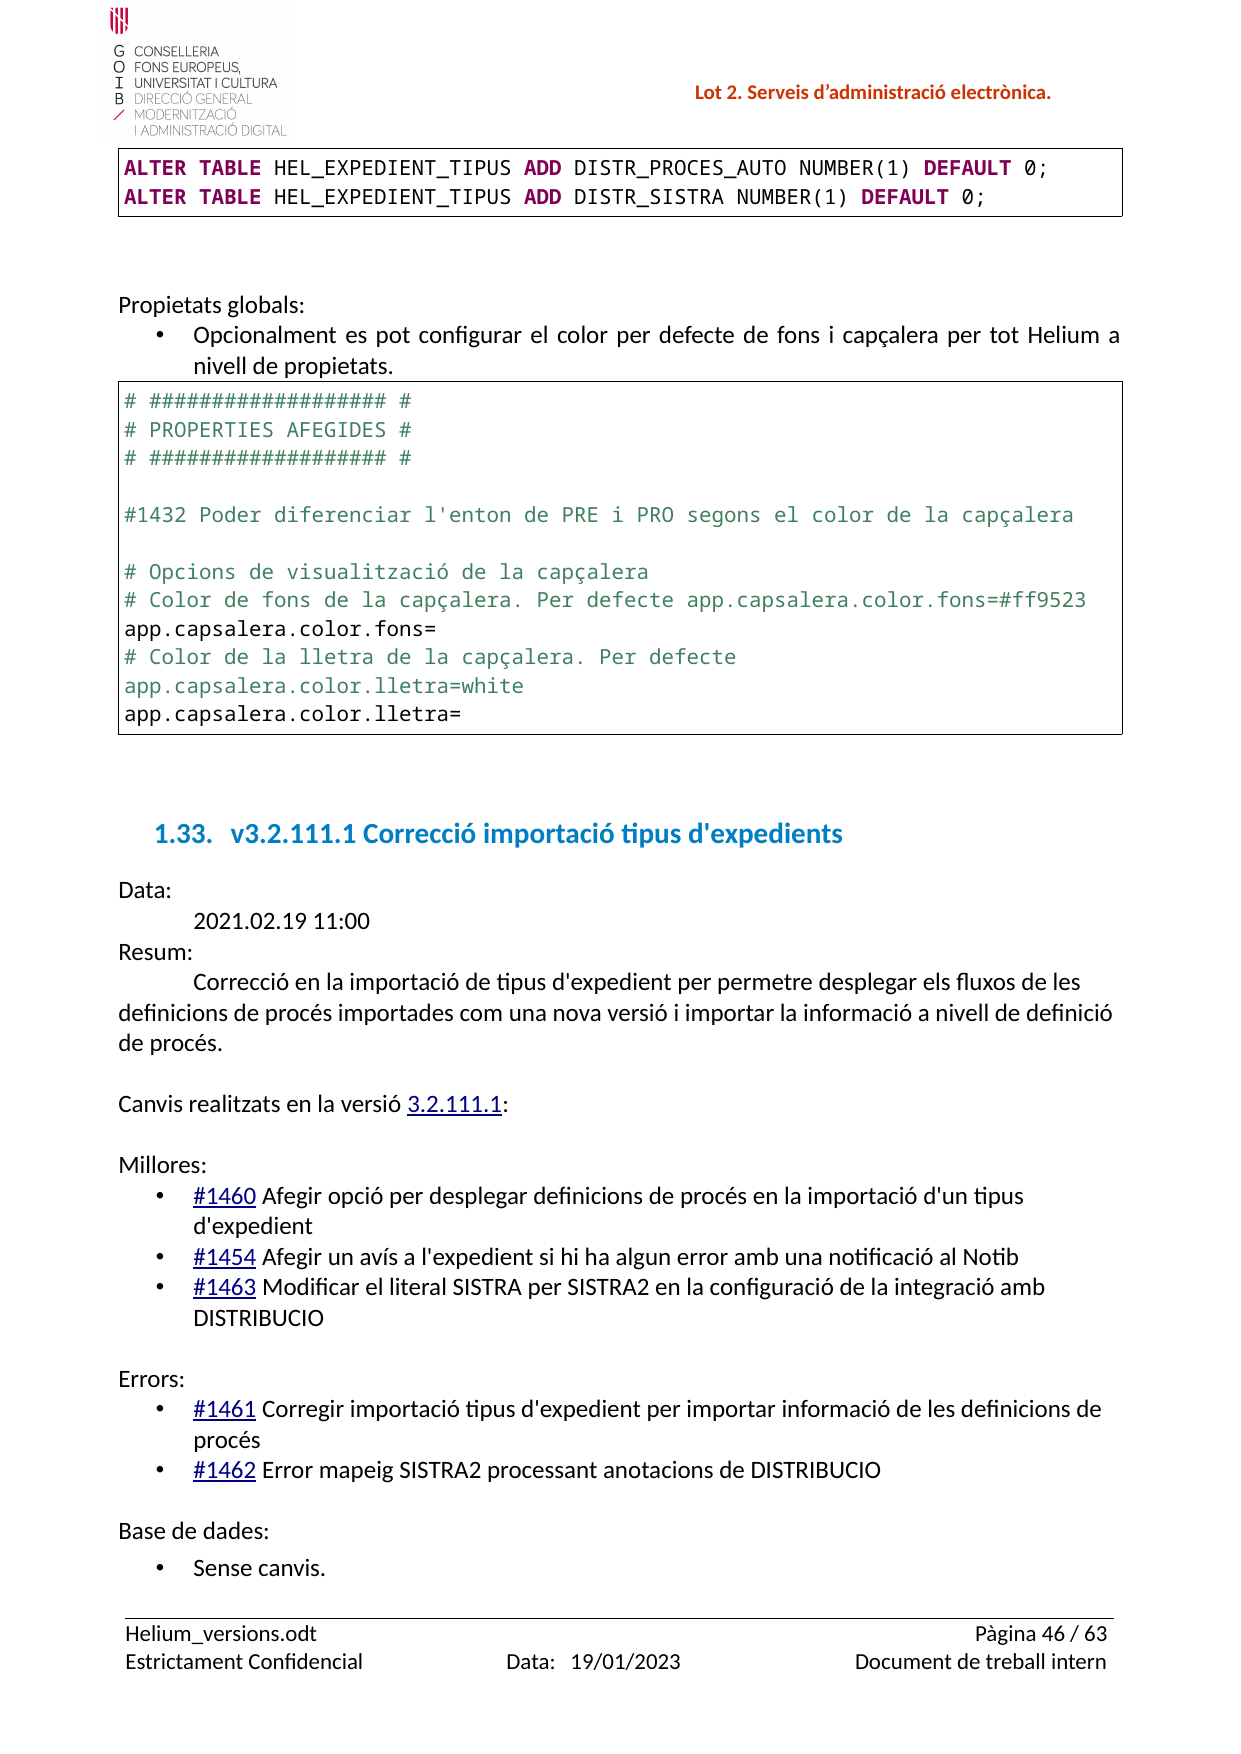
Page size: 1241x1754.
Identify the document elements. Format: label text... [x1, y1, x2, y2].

subtitle v3.2.111.1 Correcció importació tipus d'expedients [153, 815, 1122, 851]
text Base de dades: [118, 1516, 1122, 1546]
text Propietats globals: [118, 289, 1122, 320]
list #1454 Afegir un avís a l'expedient si hi ha algun error amb una notificació al Notib [156, 1241, 1122, 1271]
list #1461 Corregir importació tipus d'expedient per importar informació de les definicions de procés [156, 1393, 1122, 1454]
table_header ALTER TABLE HEL_EXPEDIENT_TIPUS ADD DISTR_PROCES_AUTO NUMBER(1) DEFAULT 0; ALTER TABLE HEL_EXPEDIENT_TIPUS ADD DISTR_SISTRA NUMBER(1) DEFAULT 0; [119, 149, 1122, 216]
text Correcció en la importació de tipus d'expedient per permetre desplegar els fluxos de les definicions de procés importades com una nova versió i importar la informació a nivell de definició de procés. [118, 966, 1122, 1058]
text 2021.02.19 11:00 [118, 905, 1122, 936]
list #1460 Afegir opció per desplegar definicions de procés en la importació d'un tipus d'expedient [156, 1180, 1122, 1241]
list Opcionalment es pot configurar el color per defecte de fons i capçalera per tot Helium a nivell de propietats. [156, 320, 1122, 381]
text Data: [118, 874, 1122, 905]
text Millores: [118, 1149, 1122, 1180]
text Resum: [118, 936, 1122, 966]
list #1463 Modificar el literal SISTRA per SISTRA2 en la configuració de la integració amb DISTRIBUCIO [156, 1271, 1122, 1332]
table_header # ################### # # PROPERTIES AFEGIDES # # ################### # #1432 Poder diferenciar l'enton de PRE i PRO segons el color de la capçalera # Opcions de visualització de la capçalera # Color de fons de la capçalera. Per defecte app.capsalera.color.fons=#ff9523 app.capsalera.color.fons= # Color de la lletra de la capçalera. Per defecte app.capsalera.color.lletra=white app.capsalera.color.lletra= [119, 382, 1122, 733]
picture [100, 0, 297, 144]
list #1462 Error mapeig SISTRA2 processant anotacions de DISTRIBUCIO [156, 1454, 1122, 1485]
text Canvis realitzats en la versió 3.2.111.1: [118, 1088, 1122, 1119]
text Errors: [118, 1363, 1122, 1393]
list Sense canvis. [156, 1552, 1122, 1582]
